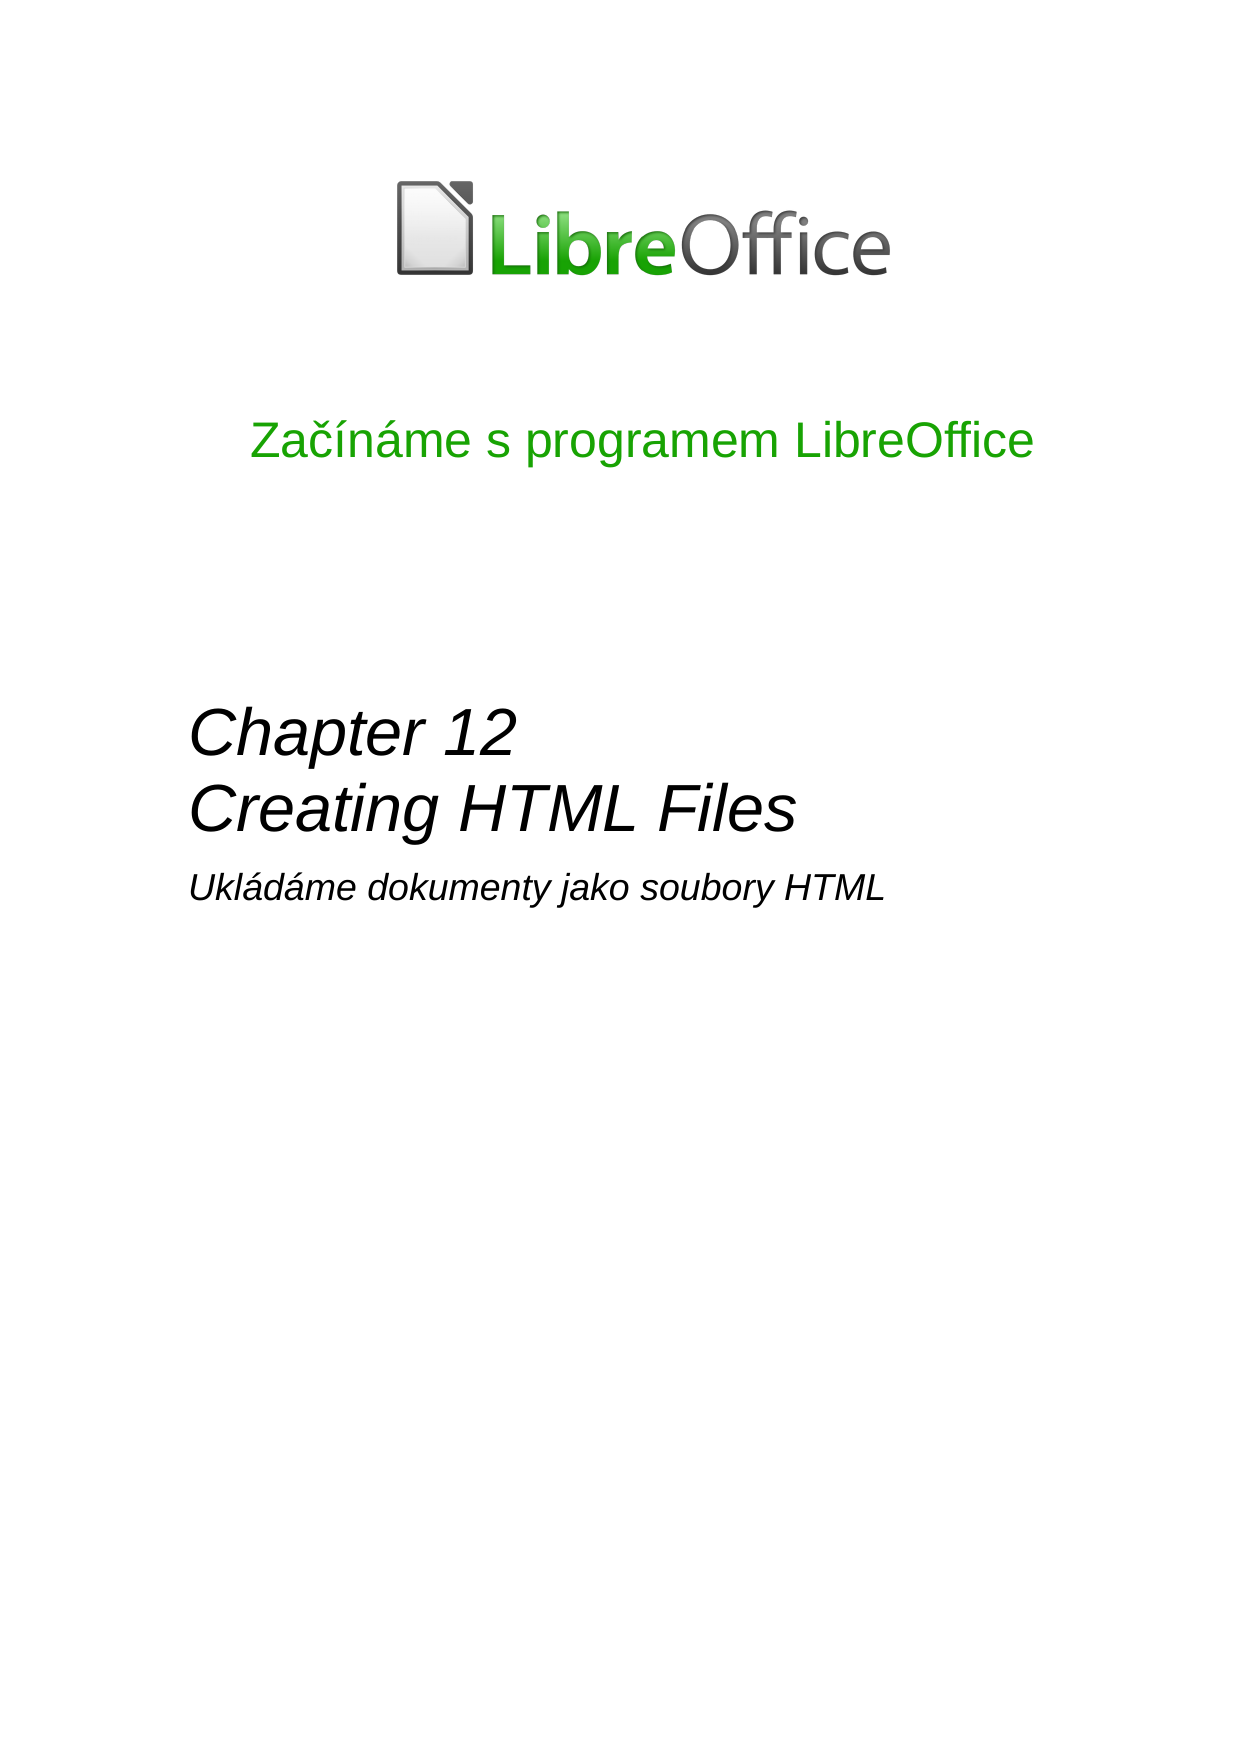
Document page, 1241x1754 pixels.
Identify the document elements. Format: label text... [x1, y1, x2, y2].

picture [392, 177, 893, 282]
title Chapter 12 Creating HTML Files [188, 693, 1098, 846]
subtitle Ukládáme dokumenty jako soubory HTML [188, 866, 1098, 909]
text Začínáme s programem LibreOffice [188, 410, 1098, 468]
